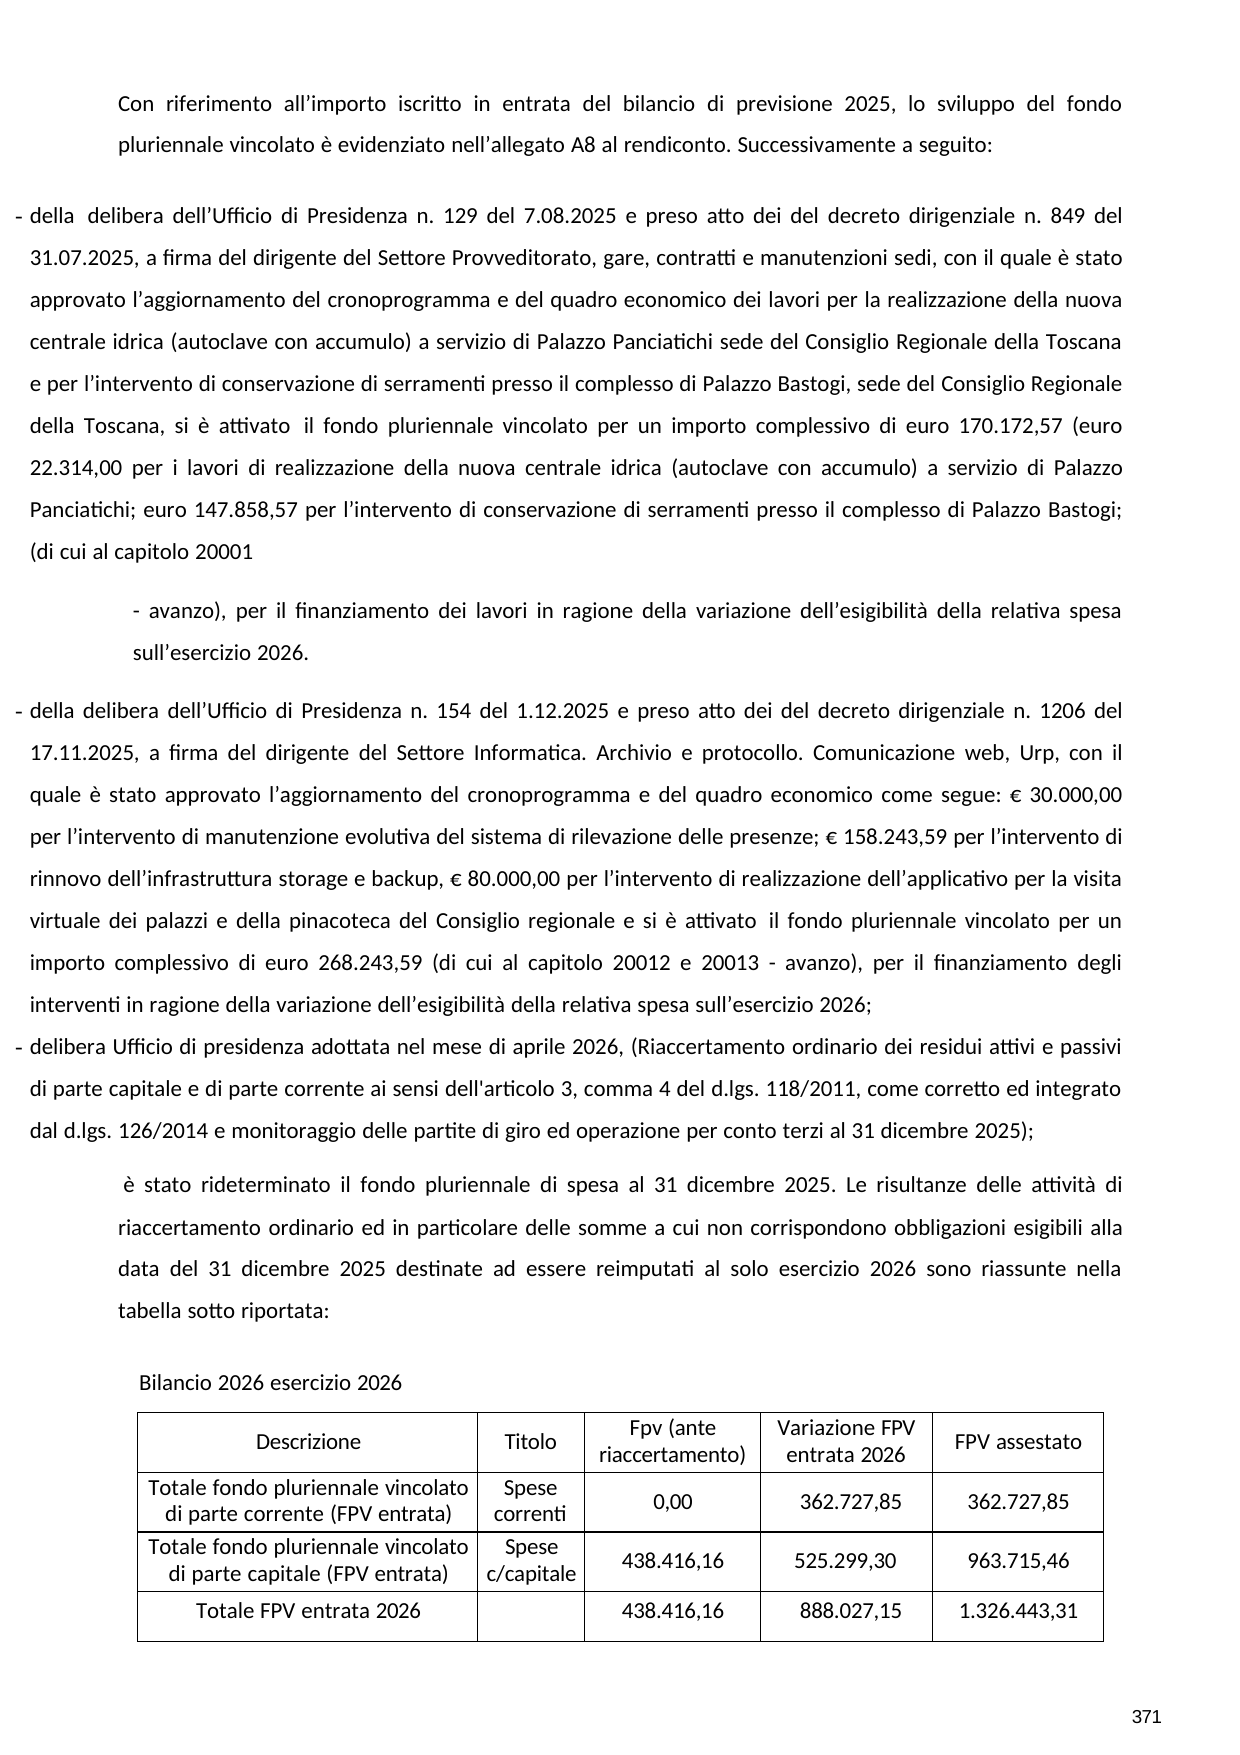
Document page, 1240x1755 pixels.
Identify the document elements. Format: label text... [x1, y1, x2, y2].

list della delibera dell’Ufficio di Presidenza n. 154 del 1.12.2025 e preso atto dei del decreto dirigenziale n. 1206 del 17.11.2025, a firma del dirigente del Settore Informatica. Archivio e protocollo. Comunicazione web, Urp, con il quale è stato approvato l’aggiornamento del cronoprogramma e del quadro economico come segue: € 30.000,00 per l’intervento di manutenzione evolutiva del sistema di rilevazione delle presenze; € 158.243,59 per l’intervento di rinnovo dell’infrastruttura storage e backup, € 80.000,00 per l’intervento di realizzazione dell’applicativo per la visita virtuale dei palazzi e della pinacoteca del Consiglio regionale e si è attivato il fondo pluriennale vincolato per un importo complessivo di euro 268.243,59 (di cui al capitolo 20012 e 20013 - avanzo), per il finanziamento degli interventi in ragione della variazione dell’esigibilità della relativa spesa sull’esercizio 2026; [15, 696, 1123, 1018]
table_cell 438.416,16 [585, 1592, 760, 1641]
table_cell 0,00 [585, 1473, 760, 1531]
table_cell 362.727,85 [933, 1473, 1103, 1531]
table_header Titolo [478, 1413, 584, 1472]
table_header FPV assestato [933, 1413, 1103, 1472]
text è stato rideterminato il fondo pluriennale di spesa al 31 dicembre 2025. Le risultanze delle attività di riaccertamento ordinario ed in particolare delle somme a cui non corrispondono obbligazioni esigibili alla data del 31 dicembre 2025 destinate ad essere reimputati al solo esercizio 2026 sono riassunte nella tabella sotto riportata: [118, 1171, 1123, 1324]
text Bilancio 2026 esercizio 2026 [139, 1368, 1210, 1396]
list delibera Ufficio di presidenza adottata nel mese di aprile 2026, (Riaccertamento ordinario dei residui attivi e passivi di parte capitale e di parte corrente ai sensi dell'articolo 3, comma 4 del d.lgs. 118/2011, come corretto ed integrato dal d.lgs. 126/2014 e monitoraggio delle partite di giro ed operazione per conto terzi al 31 dicembre 2025); [15, 1032, 1123, 1144]
table_cell Totale fondo pluriennale vincolato di parte capitale (FPV entrata) [138, 1533, 477, 1591]
table_cell Totale fondo pluriennale vincolato di parte corrente (FPV entrata) [138, 1473, 477, 1531]
table_cell Totale FPV entrata 2026 [138, 1592, 477, 1641]
table_cell Spese c/capitale [478, 1533, 584, 1591]
table_cell 1.326.443,31 [933, 1592, 1103, 1641]
text - avanzo), per il finanziamento dei lavori in ragione della variazione dell’esigibilità della relativa spesa sull’esercizio 2026. [133, 596, 1123, 666]
table_cell 525.299,30 [761, 1533, 932, 1591]
table_header Variazione FPV entrata 2026 [761, 1413, 932, 1472]
text Con riferimento all’importo iscritto in entrata del bilancio di previsione 2025, lo sviluppo del fondo pluriennale vincolato è evidenziato nell’allegato A8 al rendiconto. Successivamente a seguito: [118, 89, 1122, 158]
table_cell 362.727,85 [761, 1473, 932, 1531]
table_header Descrizione [138, 1413, 477, 1472]
list della delibera dell’Ufficio di Presidenza n. 129 del 7.08.2025 e preso atto dei del decreto dirigenziale n. 849 del 31.07.2025, a firma del dirigente del Settore Provveditorato, gare, contratti e manutenzioni sedi, con il quale è stato approvato l’aggiornamento del cronoprogramma e del quadro economico dei lavori per la realizzazione della nuova centrale idrica (autoclave con accumulo) a servizio di Palazzo Panciatichi sede del Consiglio Regionale della Toscana e per l’intervento di conservazione di serramenti presso il complesso di Palazzo Bastogi, sede del Consiglio Regionale della Toscana, si è attivato il fondo pluriennale vincolato per un importo complessivo di euro 170.172,57 (euro 22.314,00 per i lavori di realizzazione della nuova centrale idrica (autoclave con accumulo) a servizio di Palazzo Panciatichi; euro 147.858,57 per l’intervento di conservazione di serramenti presso il complesso di Palazzo Bastogi; (di cui al capitolo 20001 [15, 201, 1123, 565]
table_cell 963.715,46 [933, 1533, 1103, 1591]
table_cell Spese correnti [478, 1473, 584, 1531]
table_cell 438.416,16 [585, 1533, 760, 1591]
table_cell 888.027,15 [761, 1592, 932, 1641]
table_header Fpv (ante riaccertamento) [585, 1413, 760, 1472]
table_cell [478, 1592, 584, 1641]
